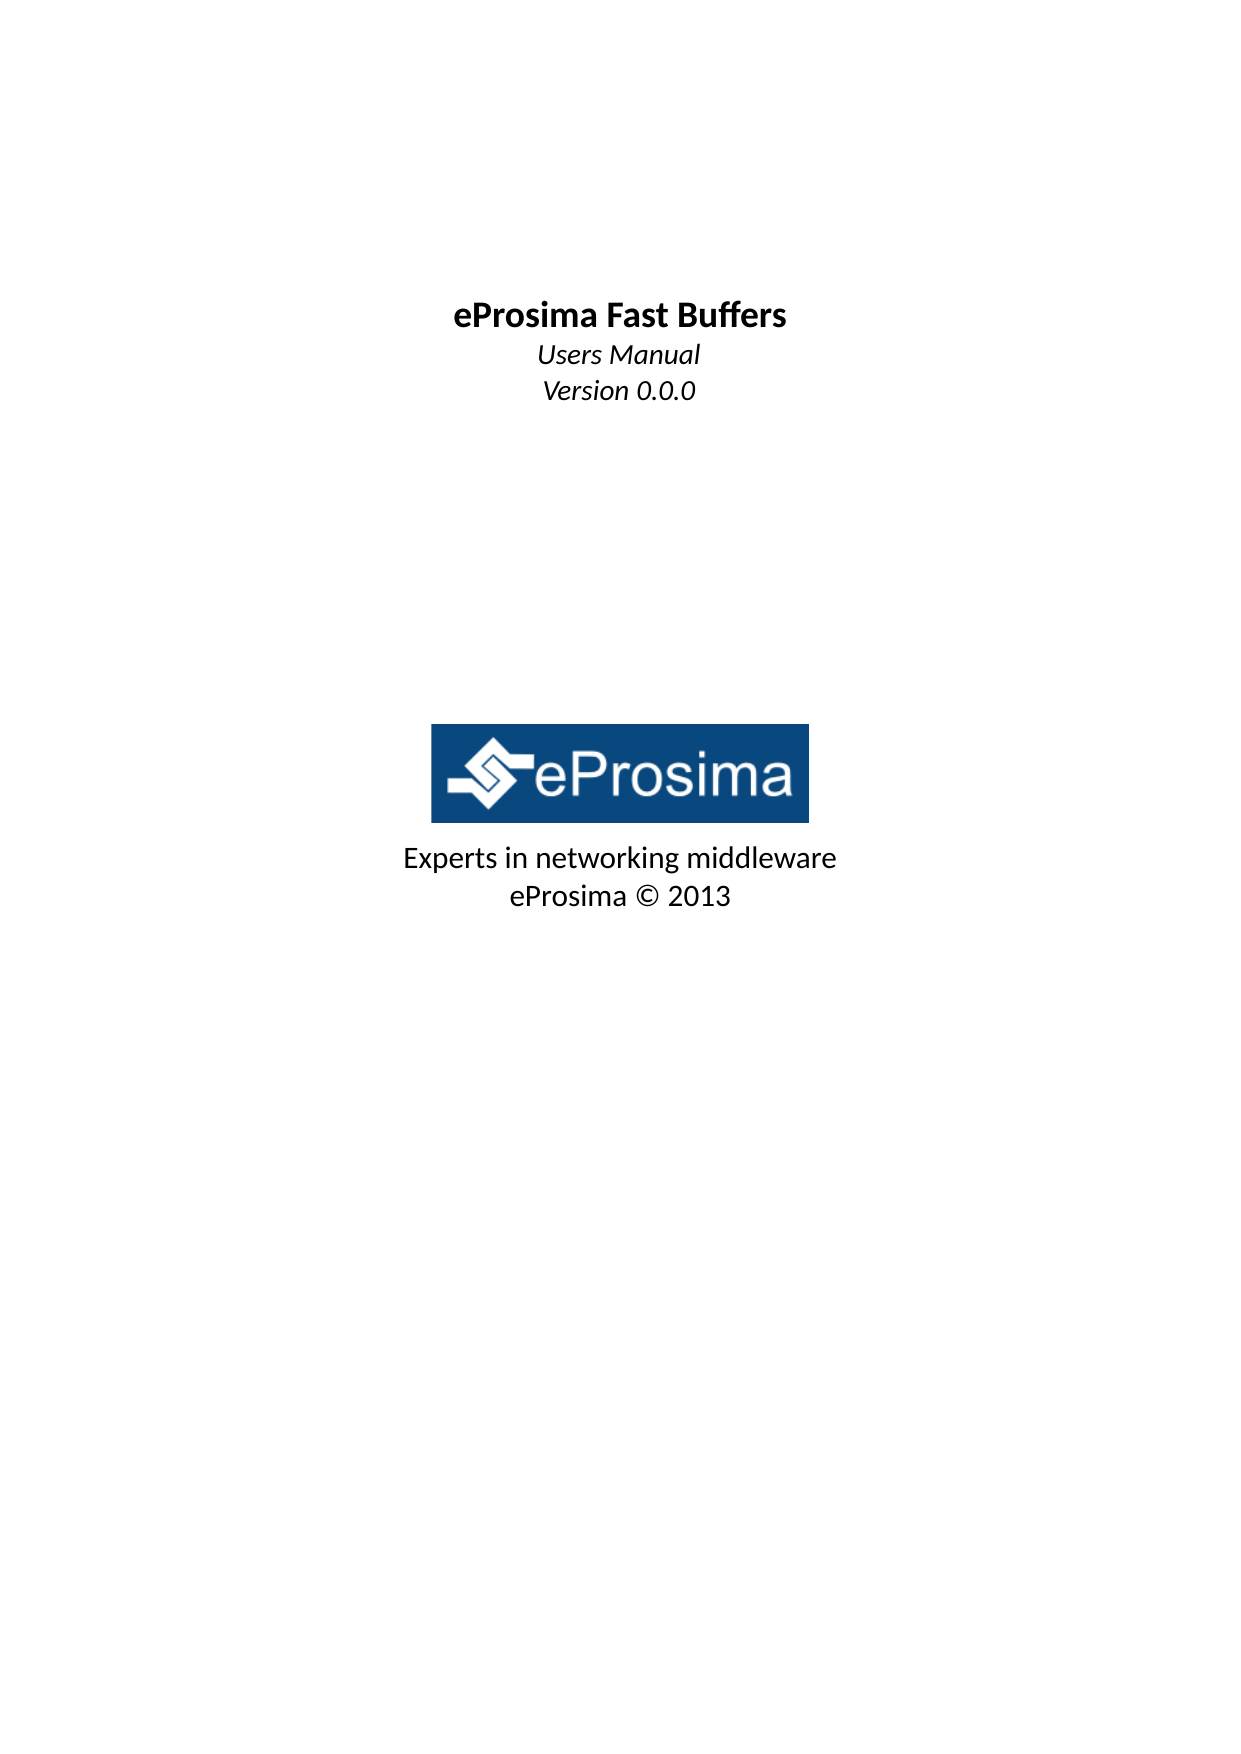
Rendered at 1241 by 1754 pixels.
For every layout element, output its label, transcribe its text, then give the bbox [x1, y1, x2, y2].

subtitle Users Manual Version 0.0.0 [118, 336, 1122, 408]
picture [431, 724, 809, 823]
title eProsima Fast Buffers [118, 291, 1122, 336]
text Experts in networking middleware eProsima © 2013 [118, 838, 1122, 914]
